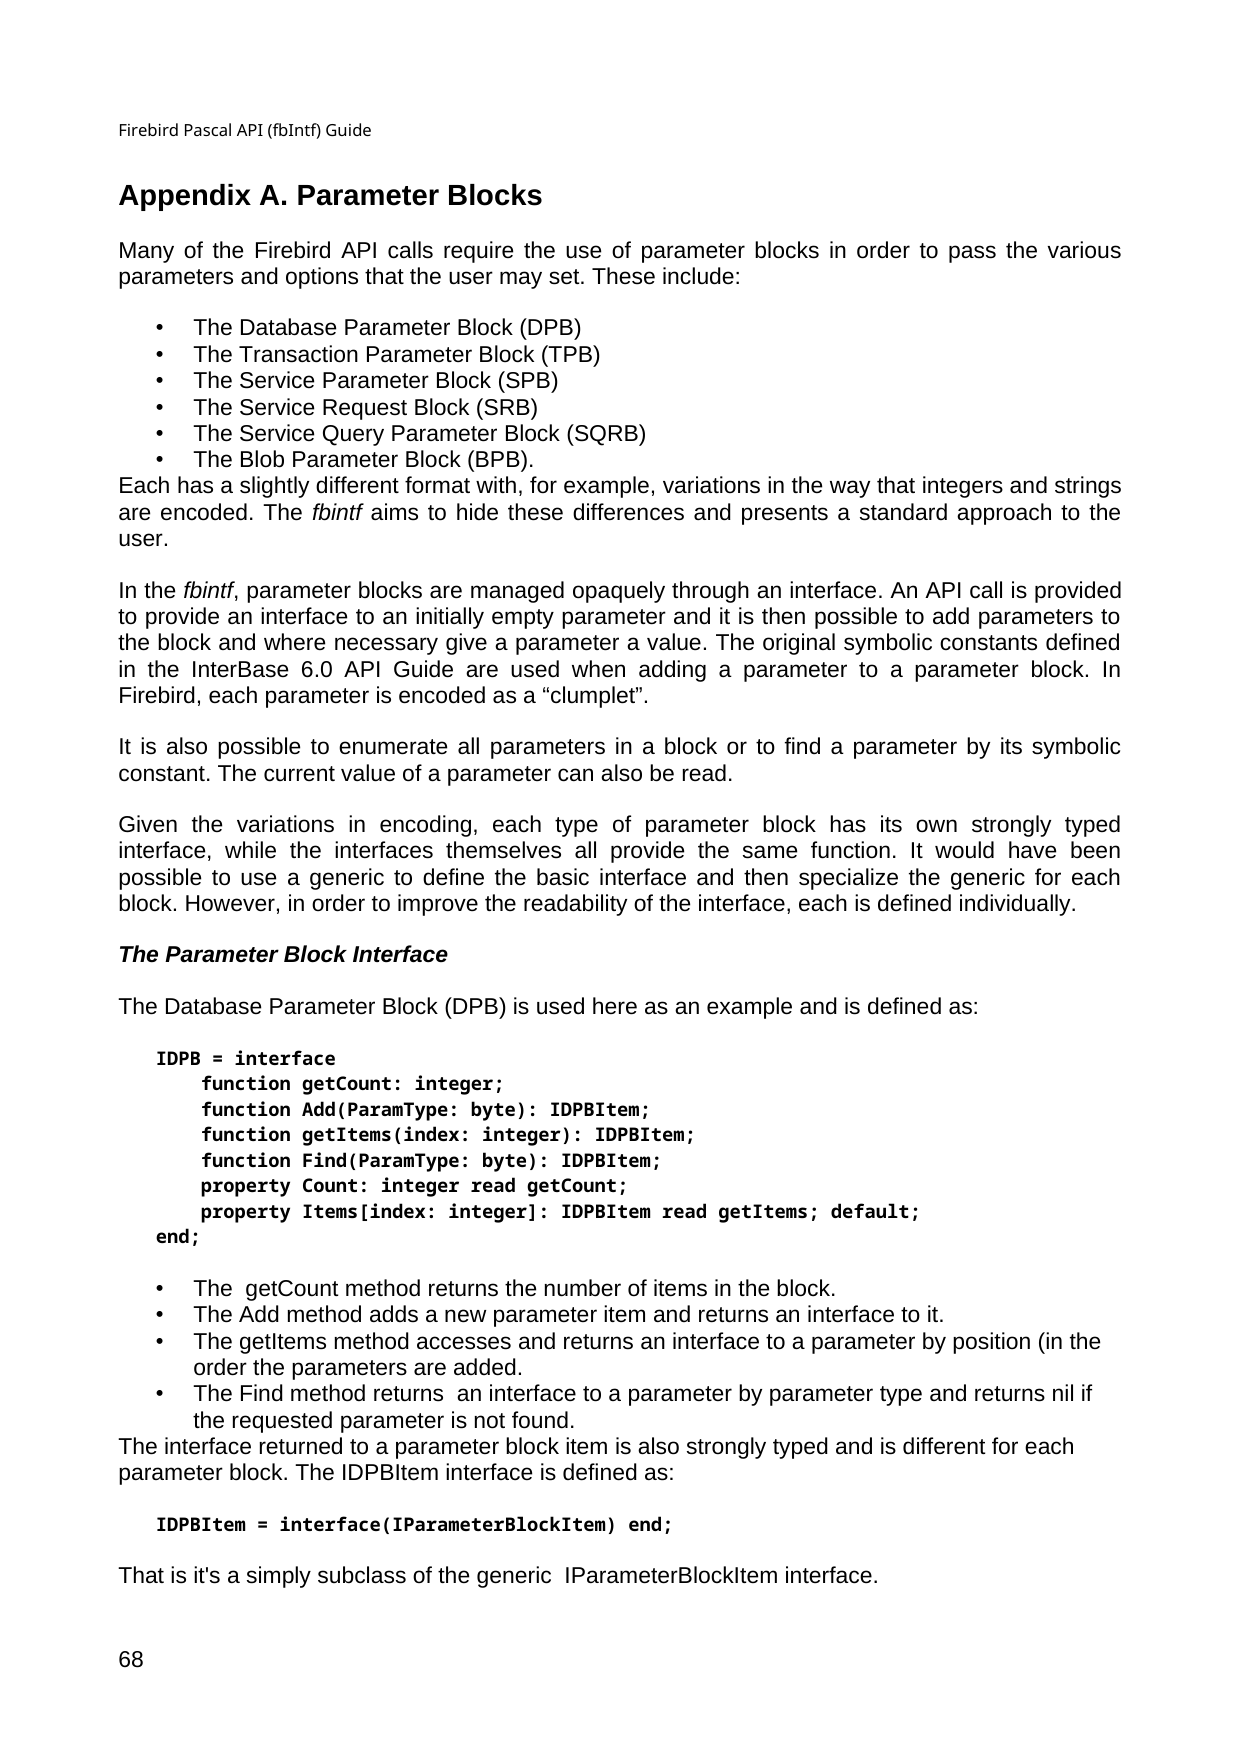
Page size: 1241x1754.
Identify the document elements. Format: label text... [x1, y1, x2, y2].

list The Service Request Block (SRB) [156, 393, 1122, 420]
list The Find method returns an interface to a parameter by parameter type and returns nil if the requested parameter is not found. [156, 1380, 1122, 1433]
list The getItems method accesses and returns an interface to a parameter by position (in the order the parameters are added. [156, 1328, 1122, 1380]
text function Add(ParamType: byte): IDPBItem; [156, 1096, 1122, 1122]
text IDPBItem = interface(IParameterBlockItem) end; [156, 1511, 1122, 1537]
text property Count: integer read getCount; [156, 1173, 1122, 1198]
text The Parameter Block Interface [118, 941, 1122, 968]
text end; [156, 1224, 1122, 1249]
text The interface returned to a parameter block item is also strongly typed and is different for each parameter block. The IDPBItem interface is defined as: [118, 1433, 1122, 1486]
list The getCount method returns the number of items in the block. [156, 1275, 1122, 1301]
text Given the variations in encoding, each type of parameter block has its own strongly typed interface, while the interfaces themselves all provide the same function. It would have been possible to use a generic to define the basic interface and then specialize the generic for each block. However, in order to improve the readability of the interface, each is defined individually. [118, 811, 1122, 916]
list The Service Parameter Block (SPB) [156, 367, 1122, 393]
text The Database Parameter Block (DPB) is used here as an example and is defined as: [118, 993, 1122, 1020]
text That is it's a simply subclass of the generic IParameterBlockItem interface. [118, 1562, 1122, 1589]
list The Database Parameter Block (DPB) [156, 314, 1122, 341]
text IDPB = interface [156, 1045, 1122, 1071]
text function Find(ParamType: byte): IDPBItem; [156, 1147, 1122, 1173]
list The Service Query Parameter Block (SQRB) [156, 420, 1122, 446]
text In the fbintf, parameter blocks are managed opaquely through an interface. An API call is provided to provide an interface to an initially empty parameter and it is then possible to add parameters to the block and where necessary give a parameter a value. The original symbolic constants defined in the InterBase 6.0 API Guide are used when adding a parameter to a parameter block. In Firebird, each parameter is encoded as a “clumplet”. [118, 577, 1122, 708]
list Parameter Blocks [118, 178, 1122, 212]
list The Add method adds a new parameter item and returns an interface to it. [156, 1301, 1122, 1328]
text property Items[index: integer]: IDPBItem read getItems; default; [156, 1198, 1122, 1224]
list The Transaction Parameter Block (TPB) [156, 341, 1122, 367]
text It is also possible to enumerate all parameters in a block or to find a parameter by its symbolic constant. The current value of a parameter can also be read. [118, 733, 1122, 786]
text function getCount: integer; [156, 1071, 1122, 1096]
text Many of the Firebird API calls require the use of parameter blocks in order to pass the various parameters and options that the user may set. These include: [118, 237, 1122, 289]
list The Blob Parameter Block (BPB). [156, 446, 1122, 472]
text function getItems(index: integer): IDPBItem; [156, 1122, 1122, 1147]
text Each has a slightly different format with, for example, variations in the way that integers and strings are encoded. The fbintf aims to hide these differences and presents a standard approach to the user. [118, 472, 1122, 552]
